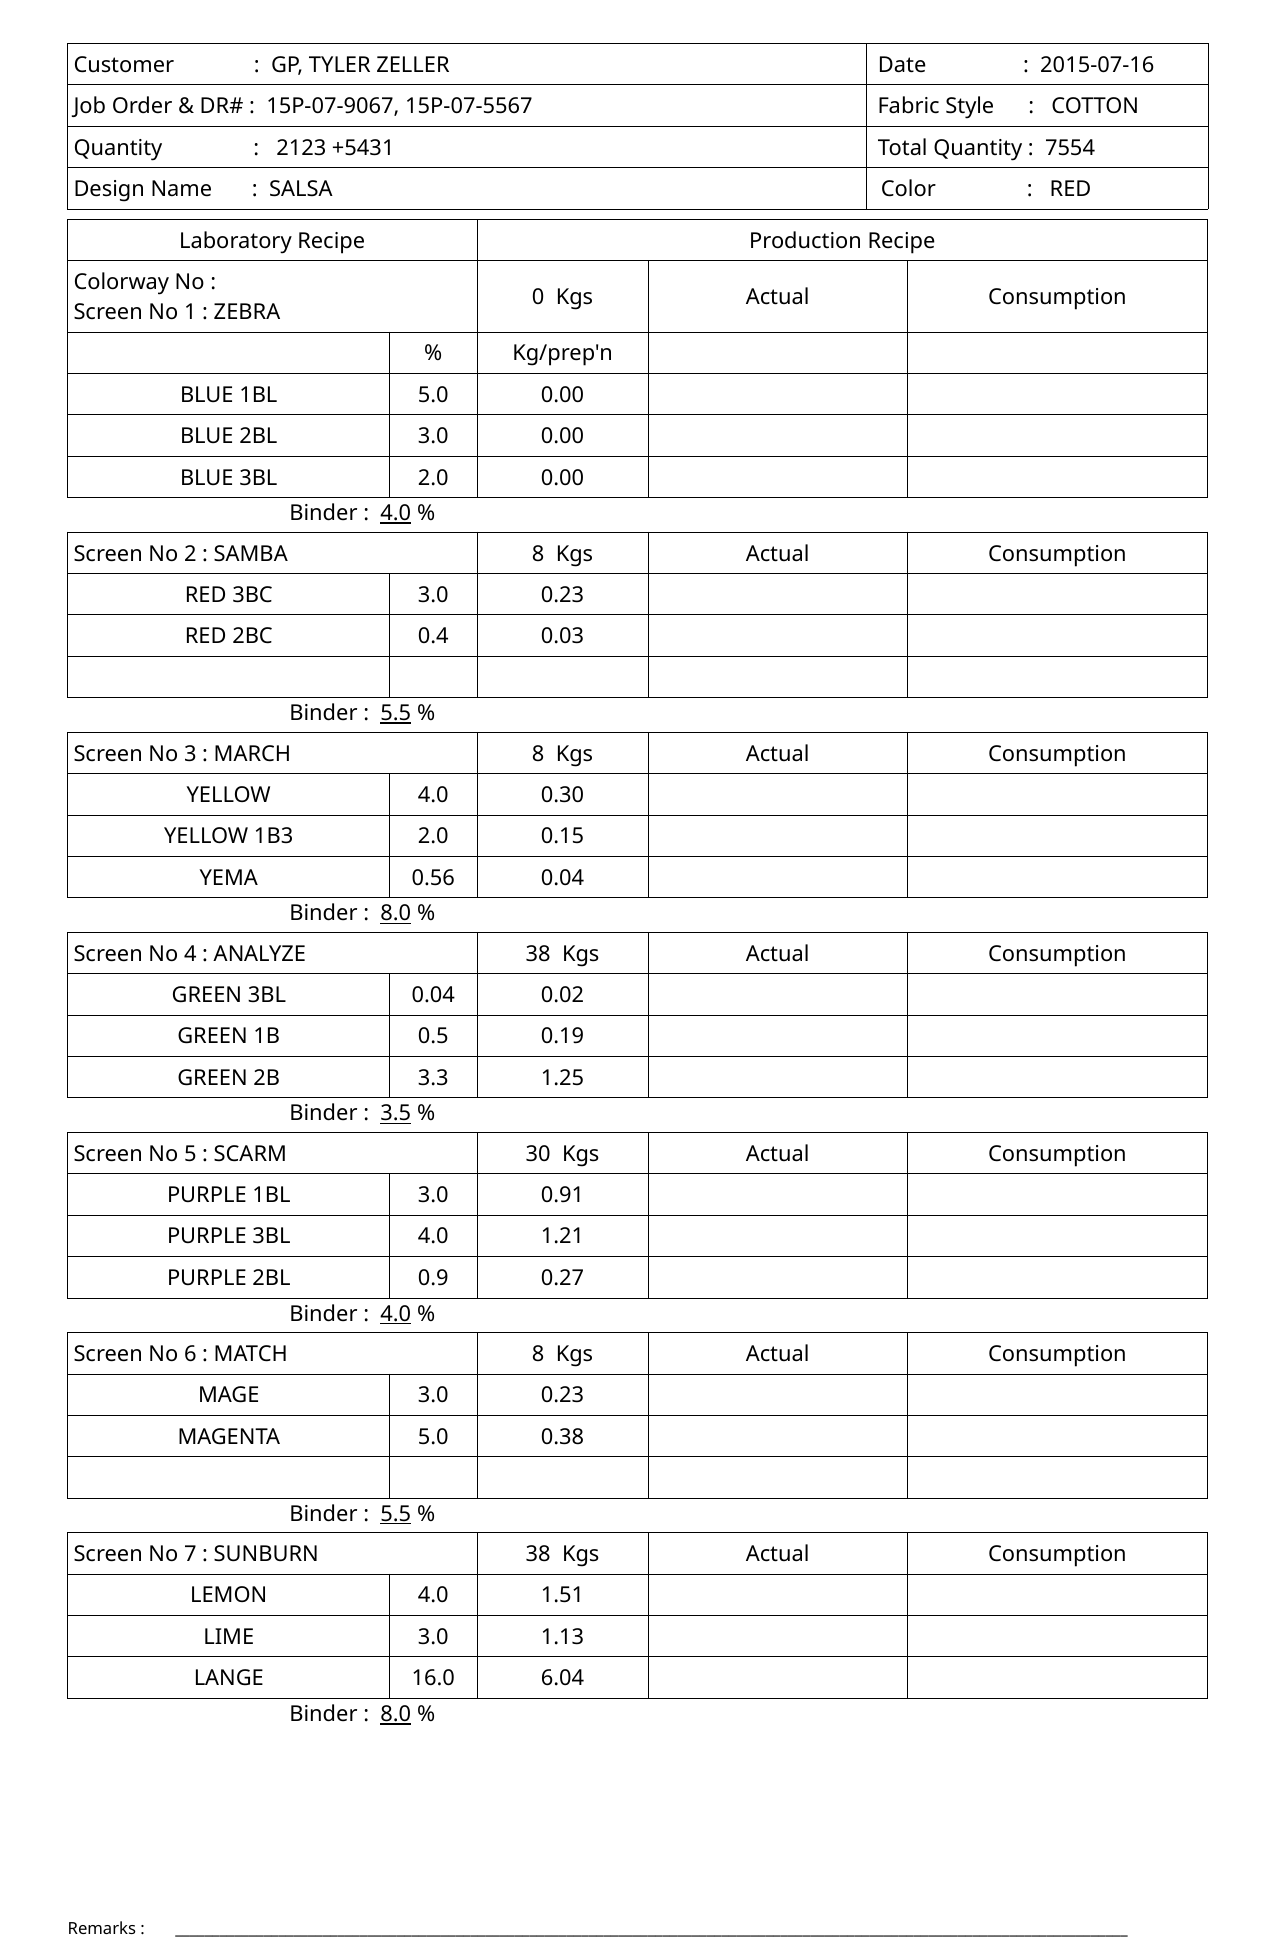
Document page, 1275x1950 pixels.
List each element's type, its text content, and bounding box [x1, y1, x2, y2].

table_header Actual [649, 533, 907, 573]
table_cell [649, 974, 907, 1014]
table_cell [649, 1057, 907, 1097]
table_cell [649, 816, 907, 856]
table_cell 0.00 [478, 457, 648, 497]
table_cell [390, 657, 477, 697]
table_header Production Recipe [478, 220, 1207, 260]
table_header Screen No 6 : MATCH [68, 1333, 477, 1373]
table_cell [908, 1174, 1207, 1215]
table_cell PURPLE 1BL [68, 1174, 389, 1215]
table_cell Total Quantity : 7554 [867, 127, 1208, 167]
table_cell YELLOW 1B3 [68, 816, 389, 856]
table_cell [908, 857, 1207, 897]
table_cell [478, 657, 648, 697]
table_header Actual [649, 1533, 907, 1573]
table_cell [478, 1457, 648, 1497]
table_cell [908, 974, 1207, 1014]
table_cell 0.91 [478, 1174, 648, 1215]
table_cell 0.19 [478, 1016, 648, 1056]
table_cell [908, 1575, 1207, 1615]
table_cell [390, 1457, 477, 1497]
table_cell Job Order & DR# : 15P-07-9067, 15P-07-5567 [68, 85, 866, 126]
table_cell [908, 816, 1207, 856]
table_cell PURPLE 3BL [68, 1216, 389, 1256]
table_cell [649, 374, 907, 414]
table_cell GREEN 1B [68, 1016, 389, 1056]
table_header Actual [649, 1133, 907, 1173]
table_cell [908, 1016, 1207, 1056]
table_header Screen No 2 : SAMBA [68, 533, 477, 573]
table_cell Design Name : SALSA [68, 168, 866, 208]
table_header Consumption [908, 1133, 1207, 1173]
table_cell % [390, 333, 477, 373]
table_cell 5.0 [390, 374, 477, 414]
table_cell [908, 1216, 1207, 1256]
table_cell 2.0 [390, 816, 477, 856]
table_cell BLUE 3BL [68, 457, 389, 497]
table_cell Color : RED [867, 168, 1208, 208]
table_header Screen No 5 : SCARM [68, 1133, 477, 1173]
table_cell [649, 1174, 907, 1215]
table_cell 1.21 [478, 1216, 648, 1256]
table_cell 3.0 [390, 415, 477, 456]
text Binder : 8.0 % [67, 1699, 1207, 1727]
table_cell Kg/prep'n [478, 333, 648, 373]
table_cell 0.02 [478, 974, 648, 1014]
table_cell 5.0 [390, 1416, 477, 1456]
table_cell [649, 1375, 907, 1415]
table_cell [908, 1257, 1207, 1297]
table_cell 16.0 [390, 1657, 477, 1698]
text Binder : 3.5 % [67, 1098, 1207, 1127]
table_cell [649, 1216, 907, 1256]
table_cell [908, 374, 1207, 414]
table_cell 1.25 [478, 1057, 648, 1097]
table_cell 3.0 [390, 1375, 477, 1415]
table_cell 0.23 [478, 574, 648, 614]
text Binder : 8.0 % [67, 898, 1207, 927]
table_cell [649, 657, 907, 697]
table_cell [649, 574, 907, 614]
table_cell 2.0 [390, 457, 477, 497]
table_header Consumption [908, 1533, 1207, 1573]
table_header Actual [649, 1333, 907, 1373]
table_cell Quantity : 2123 +5431 [68, 127, 866, 167]
table_cell [649, 857, 907, 897]
table_cell 3.0 [390, 1616, 477, 1656]
table_cell PURPLE 2BL [68, 1257, 389, 1297]
table_cell [908, 333, 1207, 373]
table_cell [68, 657, 389, 697]
table_header 8 Kgs [478, 533, 648, 573]
table_cell 4.0 [390, 774, 477, 814]
table_header Consumption [908, 533, 1207, 573]
table_cell RED 2BC [68, 615, 389, 656]
table_cell [649, 1257, 907, 1297]
table_cell [908, 1457, 1207, 1497]
table_header Consumption [908, 733, 1207, 773]
text Binder : 5.5 % [67, 698, 1207, 727]
table_cell [908, 1416, 1207, 1456]
table_header 38 Kgs [478, 1533, 648, 1573]
table_cell 4.0 [390, 1575, 477, 1615]
table_cell GREEN 3BL [68, 974, 389, 1014]
table_cell 6.04 [478, 1657, 648, 1698]
table_cell [908, 1057, 1207, 1097]
table_cell 0.27 [478, 1257, 648, 1297]
table_cell Fabric Style : COTTON [867, 85, 1208, 126]
table_cell [908, 615, 1207, 656]
table_cell [649, 615, 907, 656]
table_header 8 Kgs [478, 1333, 648, 1373]
table_cell Actual [649, 261, 907, 332]
table_cell [649, 1416, 907, 1456]
table_cell YEMA [68, 857, 389, 897]
table_cell [649, 1457, 907, 1497]
table_cell MAGE [68, 1375, 389, 1415]
table_cell 3.0 [390, 574, 477, 614]
table_cell [649, 1016, 907, 1056]
table_cell 0.00 [478, 415, 648, 456]
table_cell 0.56 [390, 857, 477, 897]
table_cell [908, 774, 1207, 814]
table_cell 0.04 [478, 857, 648, 897]
text Binder : 4.0 % [67, 498, 1207, 527]
table_header Date : 2015-07-16 [867, 44, 1208, 84]
table_header Laboratory Recipe [68, 220, 477, 260]
table_cell 0 Kgs [478, 261, 648, 332]
table_header 30 Kgs [478, 1133, 648, 1173]
table_header Consumption [908, 1333, 1207, 1373]
table_cell GREEN 2B [68, 1057, 389, 1097]
text Binder : 4.0 % [67, 1299, 1207, 1327]
table_header Screen No 4 : ANALYZE [68, 933, 477, 973]
table_header Actual [649, 733, 907, 773]
table_cell 0.03 [478, 615, 648, 656]
table_cell [649, 457, 907, 497]
table_cell 1.51 [478, 1575, 648, 1615]
table_cell 0.4 [390, 615, 477, 656]
table_cell 0.23 [478, 1375, 648, 1415]
table_cell [649, 1616, 907, 1656]
table_cell [649, 1657, 907, 1698]
table_cell 0.38 [478, 1416, 648, 1456]
table_cell 3.0 [390, 1174, 477, 1215]
table_cell [908, 1375, 1207, 1415]
table_cell 0.30 [478, 774, 648, 814]
table_cell [68, 333, 389, 373]
table_cell [649, 774, 907, 814]
table_cell [908, 457, 1207, 497]
table_cell 0.9 [390, 1257, 477, 1297]
table_header Screen No 7 : SUNBURN [68, 1533, 477, 1573]
table_cell YELLOW [68, 774, 389, 814]
table_cell 0.00 [478, 374, 648, 414]
table_cell [649, 1575, 907, 1615]
table_cell MAGENTA [68, 1416, 389, 1456]
table_header Actual [649, 933, 907, 973]
table_cell BLUE 2BL [68, 415, 389, 456]
table_cell LANGE [68, 1657, 389, 1698]
table_cell [908, 415, 1207, 456]
table_cell Consumption [908, 261, 1207, 332]
table_cell 0.5 [390, 1016, 477, 1056]
table_cell [908, 574, 1207, 614]
table_cell Colorway No : Screen No 1 : ZEBRA [68, 261, 477, 332]
table_cell 3.3 [390, 1057, 477, 1097]
table_cell 4.0 [390, 1216, 477, 1256]
table_cell [68, 1457, 389, 1497]
table_cell [649, 333, 907, 373]
table_cell 0.15 [478, 816, 648, 856]
table_cell [908, 1657, 1207, 1698]
table_header Customer : GP, TYLER ZELLER [68, 44, 866, 84]
table_header 8 Kgs [478, 733, 648, 773]
table_cell 0.04 [390, 974, 477, 1014]
table_cell [908, 1616, 1207, 1656]
text Binder : 5.5 % [67, 1499, 1207, 1527]
table_cell 1.13 [478, 1616, 648, 1656]
table_header Screen No 3 : MARCH [68, 733, 477, 773]
table_cell LIME [68, 1616, 389, 1656]
table_cell [649, 415, 907, 456]
table_header 38 Kgs [478, 933, 648, 973]
table_cell LEMON [68, 1575, 389, 1615]
table_cell BLUE 1BL [68, 374, 389, 414]
table_header Consumption [908, 933, 1207, 973]
table_cell RED 3BC [68, 574, 389, 614]
table_cell [908, 657, 1207, 697]
